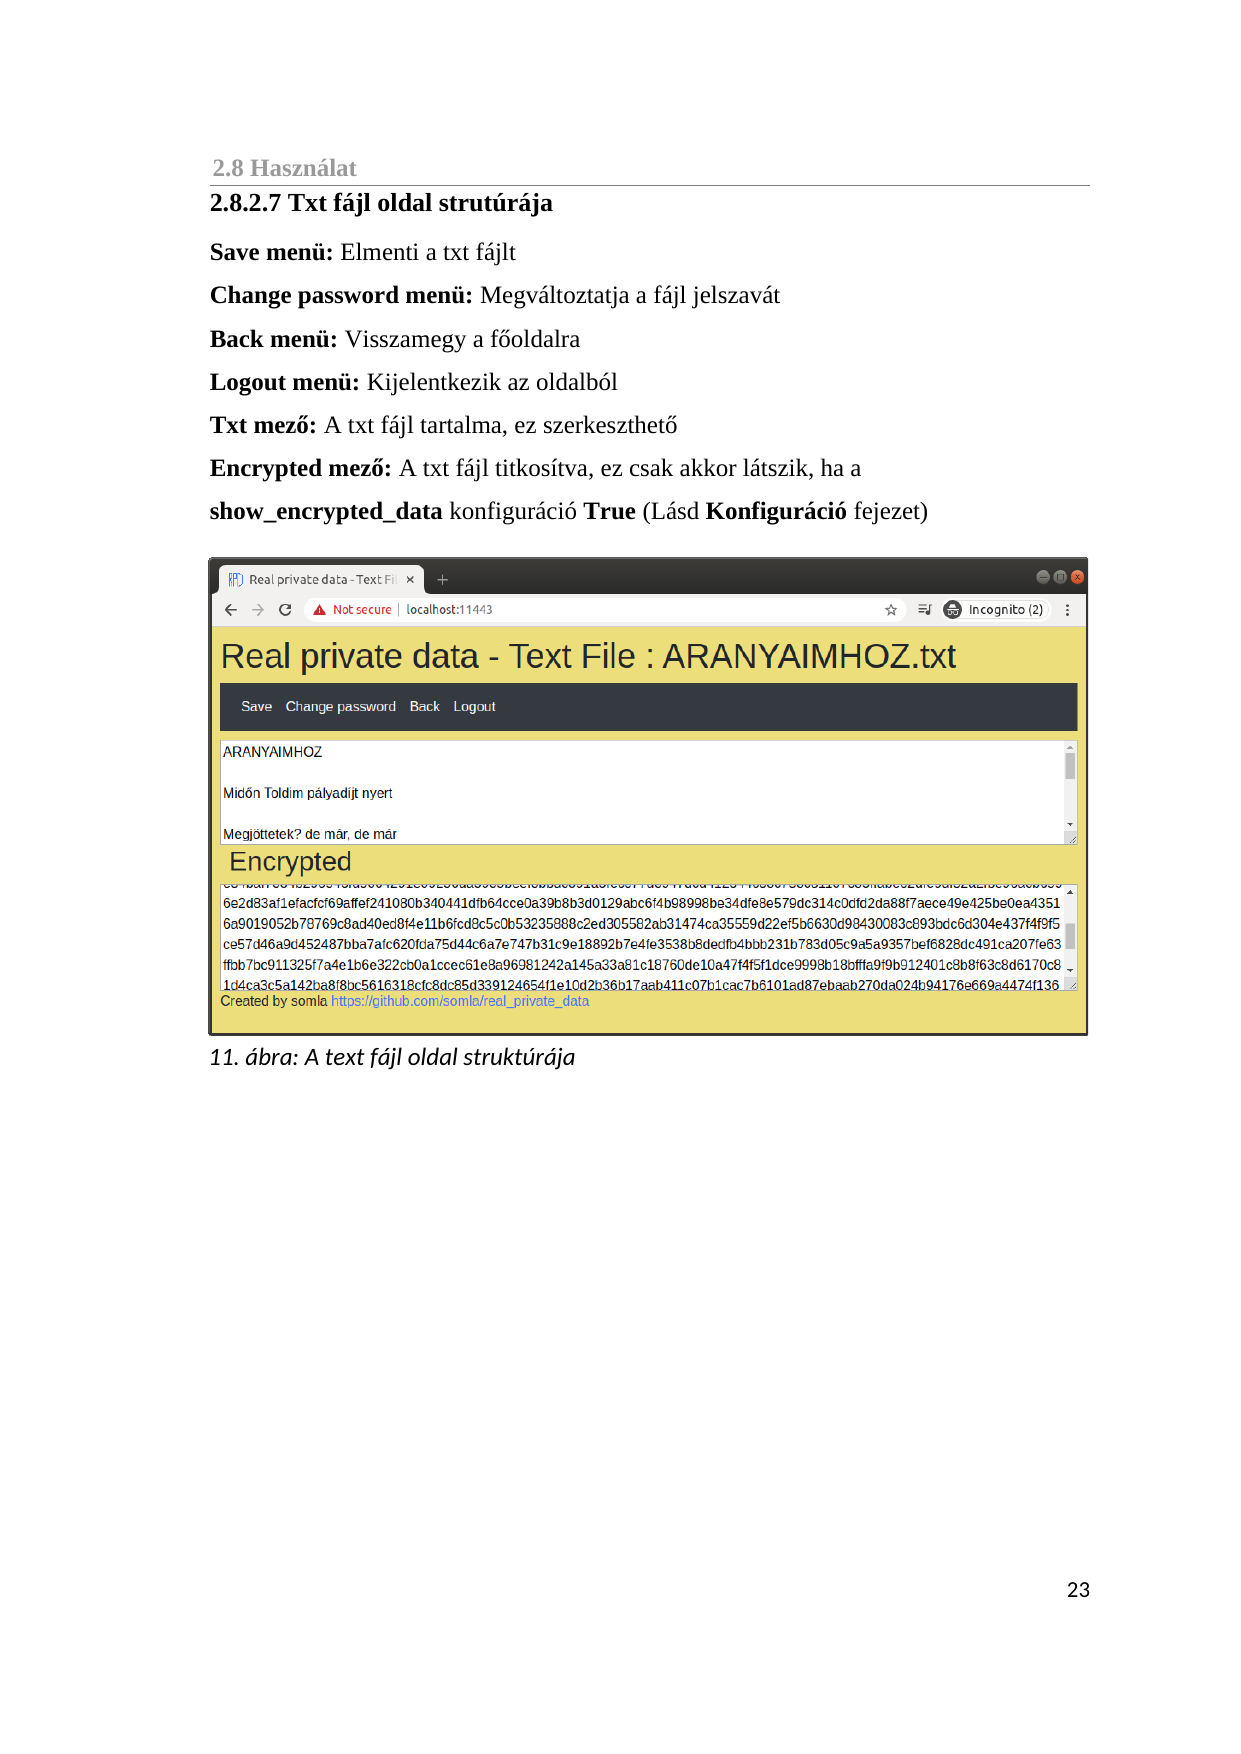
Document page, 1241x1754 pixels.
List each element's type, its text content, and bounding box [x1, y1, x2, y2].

text 11. ábra: A text fájl oldal struktúrája [208, 1036, 1094, 1072]
subtitle Save menü: Elmenti a txt fájlt Change password menü: Megváltoztatja a fájl jelszavát Back menü: Visszamegy a főoldalra Logout menü: Kijelentkezik az oldalból Txt mező: A txt fájl tartalma, ez szerkeszthető Encrypted mező: A txt fájl titkosítva, ez csak akkor látszik, ha a show_encrypted_data konfiguráció True (Lásd Konfiguráció fejezet) [209, 237, 1090, 525]
subtitle Txt fájl oldal strutúrája [209, 187, 1090, 217]
picture [208, 557, 1089, 1036]
